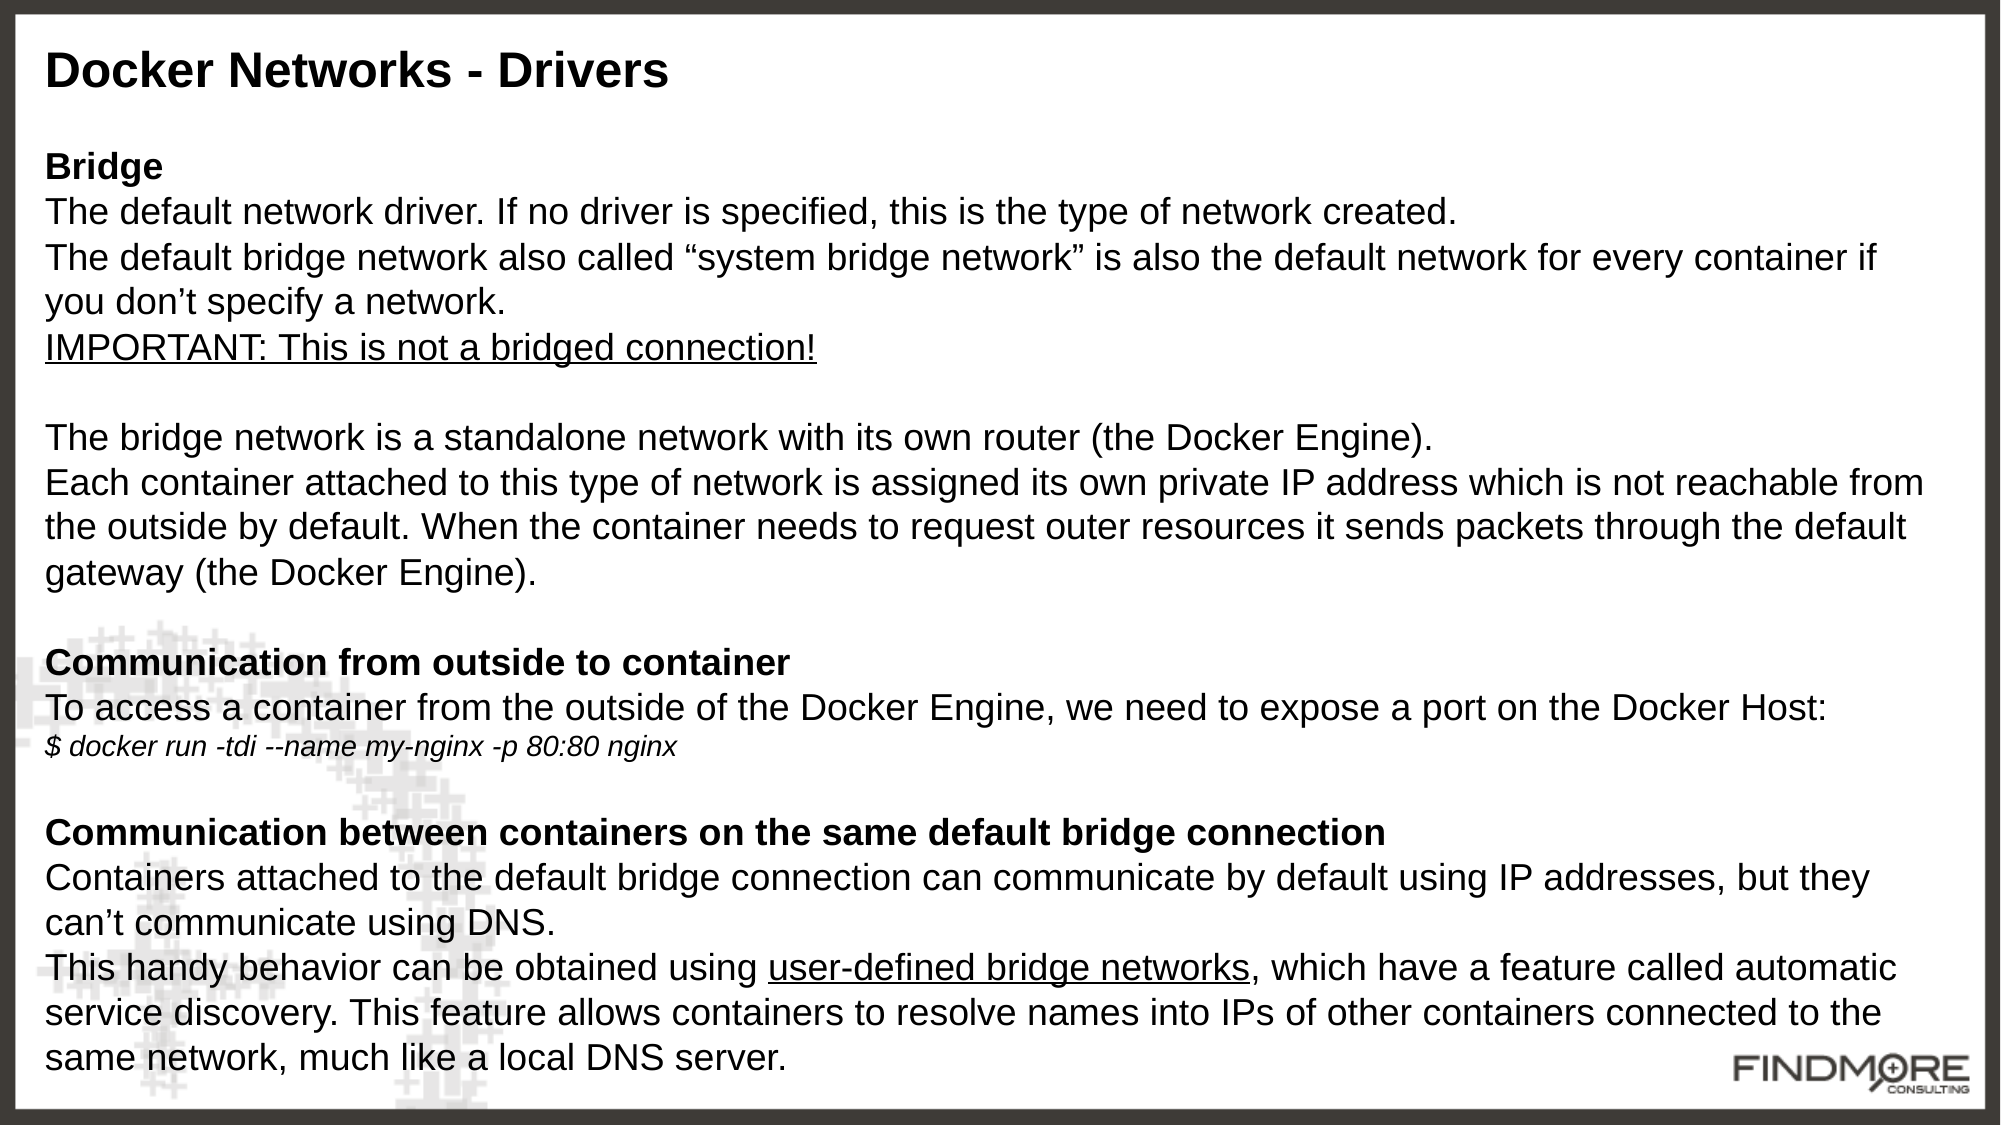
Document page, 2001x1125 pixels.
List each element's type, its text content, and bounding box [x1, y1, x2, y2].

picture [0, 0, 2001, 1125]
text_box Docker Networks - Drivers Bridge The default network driver. If no driver is specified, this is the type of network created. The default bridge network also called “system bridge network” is also the default network for every container if you don’t specify a network. IMPORTANT: This is not a bridged connection! The bridge network is a standalone network with its own router (the Docker Engine). Each container attached to this type of network is assigned its own private IP address which is not reachable from the outside by default. When the container needs to request outer resources it sends packets through the default gateway (the Docker Engine). Communication from outside to container To access a container from the outside of the Docker Engine, we need to expose a port on the Docker Host: $ docker run -tdi --name my-nginx -p 80:80 nginx Communication between containers on the same default bridge connection Containers attached to the default bridge connection can communicate by default using IP addresses, but they can’t communicate using DNS. This handy behavior can be obtained using user-defined bridge networks, which have a feature called automatic service discovery. This feature allows containers to resolve names into IPs of other containers connected to the same network, much like a local DNS server. [29, 30, 1950, 1096]
